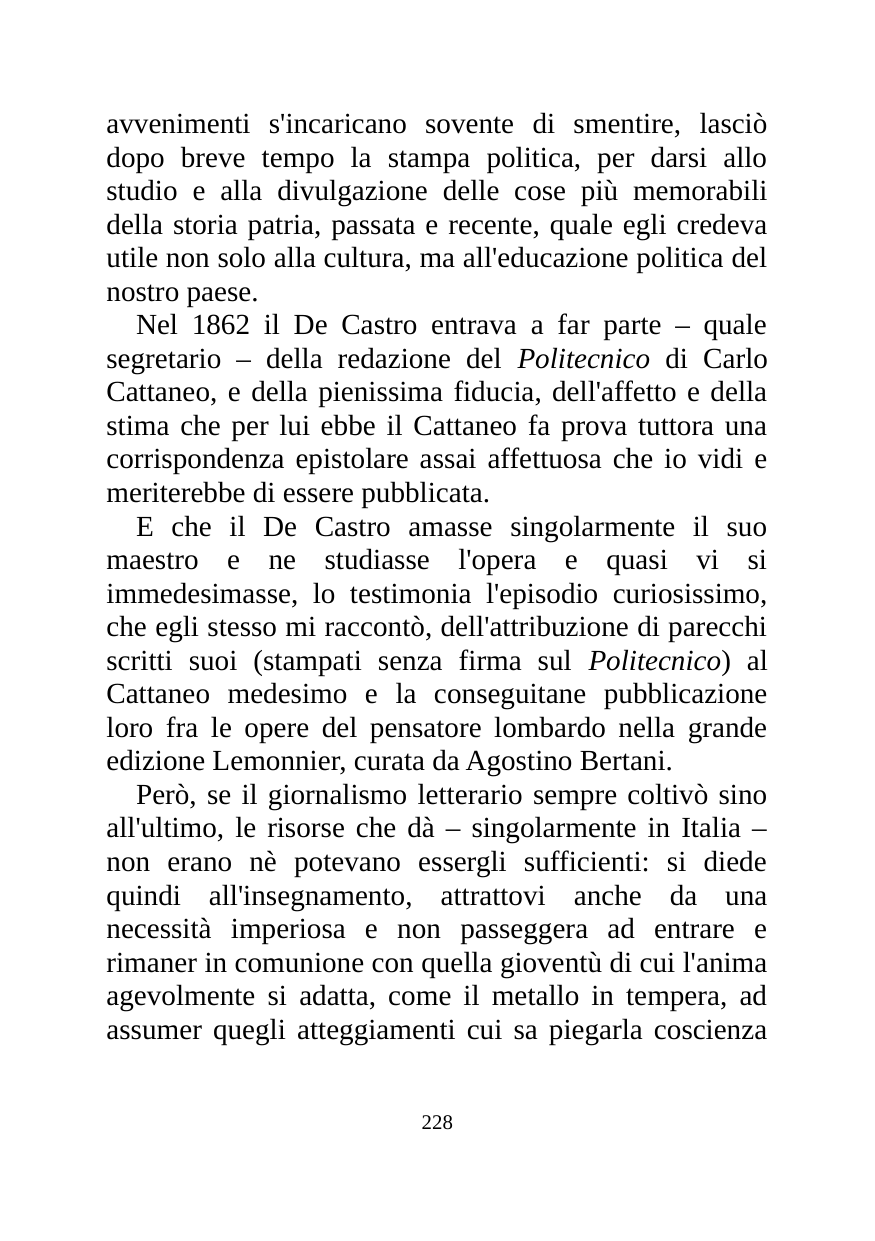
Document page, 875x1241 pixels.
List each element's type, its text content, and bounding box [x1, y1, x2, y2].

text E che il De Castro amasse singolarmente il suo maestro e ne studiasse l'opera e quasi vi si immedesimasse, lo testimonia l'episodio curiosissimo, che egli stesso mi raccontò, dell'attribuzione di parecchi scritti suoi (stampati senza firma sul Politecnico) al Cattaneo medesimo e la conseguitane pubblicazione loro fra le opere del pensatore lombardo nella grande edizione Lemonnier, curata da Agostino Bertani. [106, 509, 768, 777]
text avvenimenti s'incaricano sovente di smentire, lasciò dopo breve tempo la stampa politica, per darsi allo studio e alla divulgazione delle cose più memorabili della storia patria, passata e recente, quale egli credeva utile non solo alla cultura, ma all'educazione politica del nostro paese. [106, 106, 768, 307]
text Però, se il giornalismo letterario sempre coltivò sino all'ultimo, le risorse che dà – singolarmente in Italia – non erano nè potevano essergli sufficienti: si diede quindi all'insegnamento, attrattovi anche da una necessità imperiosa e non passeggera ad entrare e rimaner in comunione con quella gioventù di cui l'anima agevolmente si adatta, come il metallo in tempera, ad assumer quegli atteggiamenti cui sa piegarla coscienza [106, 777, 768, 1045]
text Nel 1862 il De Castro entrava a far parte – quale segretario – della redazione del Politecnico di Carlo Cattaneo, e della pienissima fiducia, dell'affetto e della stima che per lui ebbe il Cattaneo fa prova tuttora una corrispondenza epistolare assai affettuosa che io vidi e meriterebbe di essere pubblicata. [106, 307, 768, 509]
